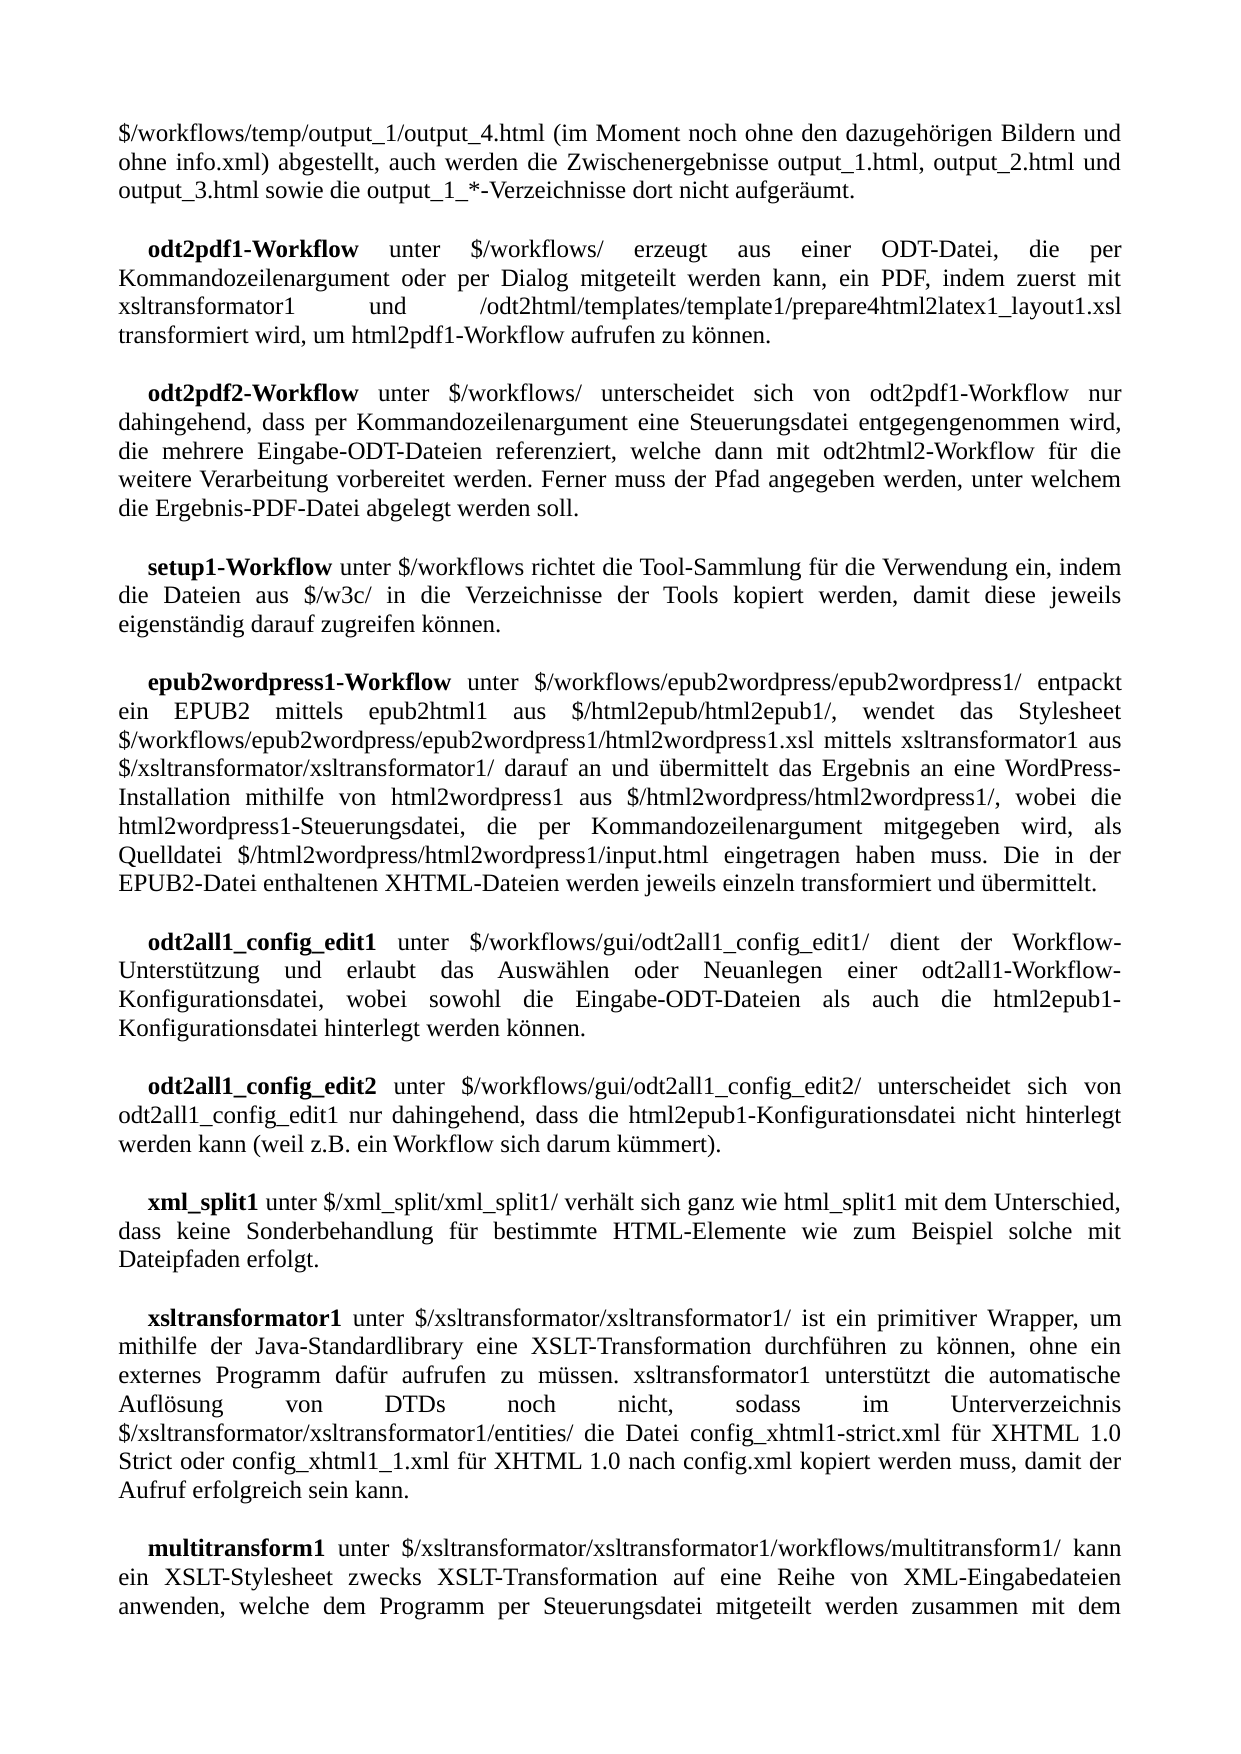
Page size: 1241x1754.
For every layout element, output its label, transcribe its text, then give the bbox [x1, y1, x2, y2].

text odt2pdf2-Workflow unter $/workflows/ unterscheidet sich von odt2pdf1-Workflow nur dahingehend, dass per Kommandozeilenargument eine Steuerungsdatei entgegengenommen wird, die mehrere Eingabe-ODT-Dateien referenziert, welche dann mit odt2html2-Workflow für die weitere Verarbeitung vorbereitet werden. Ferner muss der Pfad angegeben werden, unter welchem die Ergebnis-PDF-Datei abgelegt werden soll. [118, 378, 1122, 522]
text odt2all1_config_edit2 unter $/workflows/gui/odt2all1_config_edit2/ unterscheidet sich von odt2all1_config_edit1 nur dahingehend, dass die html2epub1-Konfigurationsdatei nicht hinterlegt werden kann (weil z.B. ein Workflow sich darum kümmert). [118, 1071, 1122, 1157]
text odt2pdf1-Workflow unter $/workflows/ erzeugt aus einer ODT-Datei, die per Kommandozeilenargument oder per Dialog mitgeteilt werden kann, ein PDF, indem zuerst mit xsltransformator1 und /odt2html/templates/template1/prepare4html2latex1_layout1.xsl transformiert wird, um html2pdf1-Workflow aufrufen zu können. [118, 234, 1122, 349]
text epub2wordpress1-Workflow unter $/workflows/epub2wordpress/epub2wordpress1/ entpackt ein EPUB2 mittels epub2html1 aus $/html2epub/html2epub1/, wendet das Stylesheet $/workflows/epub2wordpress/epub2wordpress1/html2wordpress1.xsl mittels xsltransformator1 aus $/xsltransformator/xsltransformator1/ darauf an und übermittelt das Ergebnis an eine WordPress-Installation mithilfe von html2wordpress1 aus $/html2wordpress/html2wordpress1/, wobei die html2wordpress1-Steuerungsdatei, die per Kommandozeilenargument mitgegeben wird, als Quelldatei $/html2wordpress/html2wordpress1/input.html eingetragen haben muss. Die in der EPUB2-Datei enthaltenen XHTML-Dateien werden jeweils einzeln transformiert und übermittelt. [118, 667, 1122, 897]
text multitransform1 unter $/xsltransformator/xsltransformator1/workflows/multitransform1/ kann ein XSLT-Stylesheet zwecks XSLT-Transformation auf eine Reihe von XML-Eingabedateien anwenden, welche dem Programm per Steuerungsdatei mitgeteilt werden zusammen mit dem [118, 1533, 1122, 1620]
text $/workflows/temp/output_1/output_4.html (im Moment noch ohne den dazugehörigen Bildern und ohne info.xml) abgestellt, auch werden die Zwischenergebnisse output_1.html, output_2.html und output_3.html sowie die output_1_*-Verzeichnisse dort nicht aufgeräumt. [118, 118, 1122, 204]
text setup1-Workflow unter $/workflows richtet die Tool-Sammlung für die Verwendung ein, indem die Dateien aus $/w3c/ in die Verzeichnisse der Tools kopiert werden, damit diese jeweils eigenständig darauf zugreifen können. [118, 552, 1122, 638]
text xml_split1 unter $/xml_split/xml_split1/ verhält sich ganz wie html_split1 mit dem Unterschied, dass keine Sonderbehandlung für bestimmte HTML-Elemente wie zum Beispiel solche mit Dateipfaden erfolgt. [118, 1187, 1122, 1273]
text odt2all1_config_edit1 unter $/workflows/gui/odt2all1_config_edit1/ dient der Workflow-Unterstützung und erlaubt das Auswählen oder Neuanlegen einer odt2all1-Workflow-Konfigurationsdatei, wobei sowohl die Eingabe-ODT-Dateien als auch die html2epub1-Konfigurationsdatei hinterlegt werden können. [118, 927, 1122, 1042]
text xsltransformator1 unter $/xsltransformator/xsltransformator1/ ist ein primitiver Wrapper, um mithilfe der Java-Standardlibrary eine XSLT-Transformation durchführen zu können, ohne ein externes Programm dafür aufrufen zu müssen. xsltransformator1 unterstützt die automatische Auflösung von DTDs noch nicht, sodass im Unterverzeichnis $/xsltransformator/xsltransformator1/entities/ die Datei config_xhtml1-strict.xml für XHTML 1.0 Strict oder config_xhtml1_1.xml für XHTML 1.0 nach config.xml kopiert werden muss, damit der Aufruf erfolgreich sein kann. [118, 1303, 1122, 1504]
